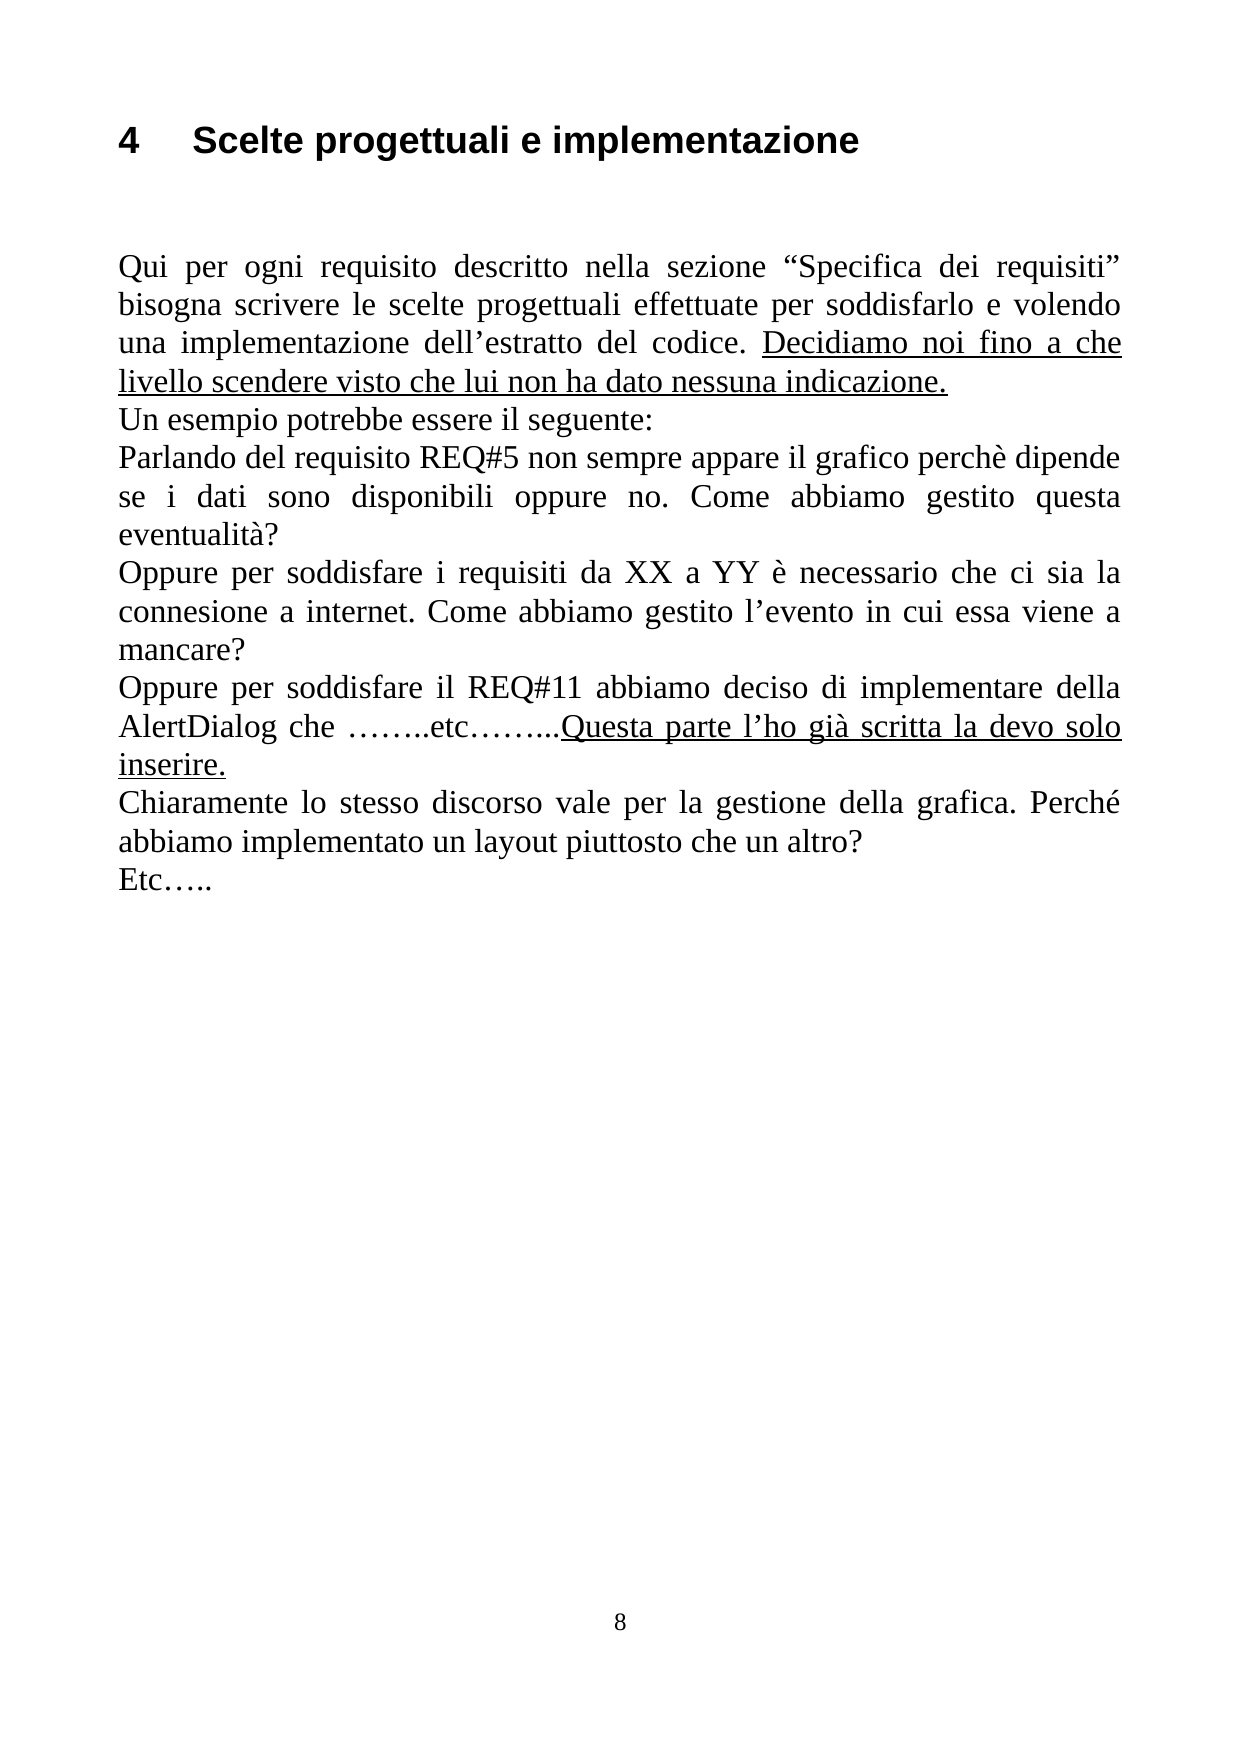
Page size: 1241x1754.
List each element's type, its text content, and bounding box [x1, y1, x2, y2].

text Parlando del requisito REQ#5 non sempre appare il grafico perchè dipende se i dati sono disponibili oppure no. Come abbiamo gestito questa eventualità? [118, 438, 1122, 553]
subtitle 4 Scelte progettuali e implementazione [118, 118, 1122, 162]
text Qui per ogni requisito descritto nella sezione “Specifica dei requisiti” bisogna scrivere le scelte progettuali effettuate per soddisfarlo e volendo una implementazione dell’estratto del codice. Decidiamo noi fino a che livello scendere visto che lui non ha dato nessuna indicazione. [118, 246, 1122, 399]
text Oppure per soddisfare i requisiti da XX a YY è necessario che ci sia la connesione a internet. Come abbiamo gestito l’evento in cui essa viene a mancare? [118, 553, 1122, 668]
text Oppure per soddisfare il REQ#11 abbiamo deciso di implementare della AlertDialog che ……..etc……...Questa parte l’ho già scritta la devo solo inserire. [118, 668, 1122, 783]
text Etc….. [118, 859, 1122, 898]
text Un esempio potrebbe essere il seguente: [118, 399, 1122, 438]
text Chiaramente lo stesso discorso vale per la gestione della grafica. Perché abbiamo implementato un layout piuttosto che un altro? [118, 783, 1122, 859]
